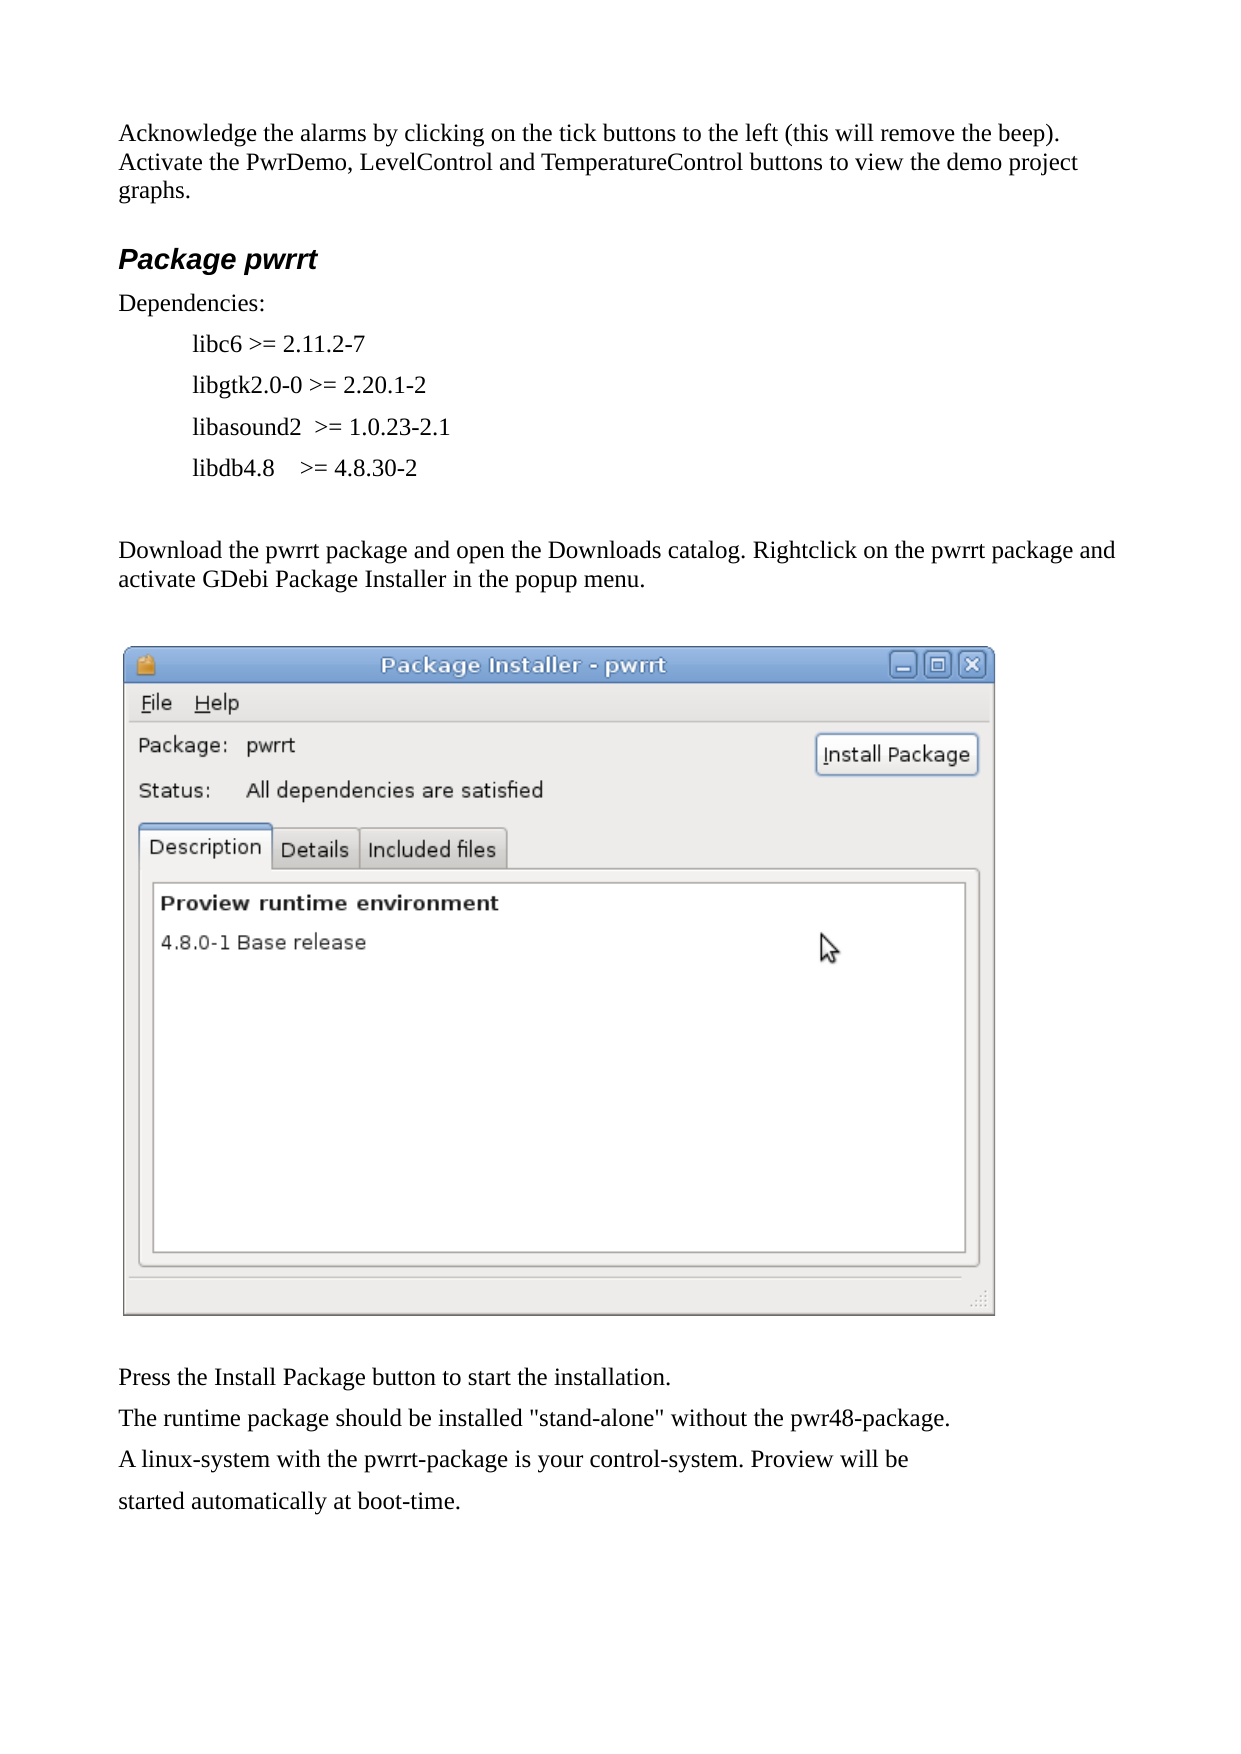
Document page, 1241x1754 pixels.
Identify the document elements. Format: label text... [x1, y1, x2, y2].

text libc6 >= 2.11.2-7 [192, 329, 1122, 358]
text Download the pwrrt package and open the Downloads catalog. Rightclick on the pwrrt package and activate GDebi Package Installer in the popup menu. [118, 535, 1122, 593]
text libasound2 >= 1.0.23-2.1 [192, 412, 1122, 440]
subtitle Package pwrrt [118, 242, 1122, 275]
text started automatically at boot-time. [118, 1486, 1122, 1514]
text libgtk2.0-0 >= 2.20.1-2 [192, 370, 1122, 399]
text Acknowledge the alarms by clicking on the tick buttons to the left (this will remove the beep). Activate the PwrDemo, LevelControl and TemperatureControl buttons to view the demo project graphs. [118, 118, 1122, 204]
text A linux-system with the pwrrt-package is your control-system. Proview will be [118, 1444, 1122, 1473]
text libdb4.8 >= 4.8.30-2 [192, 453, 1122, 482]
picture [123, 646, 996, 1316]
text Press the Install Package button to start the installation. [118, 1362, 1122, 1391]
text Dependencies: [118, 288, 1122, 317]
text The runtime package should be installed "stand-alone" without the pwr48-package. [118, 1403, 1122, 1432]
